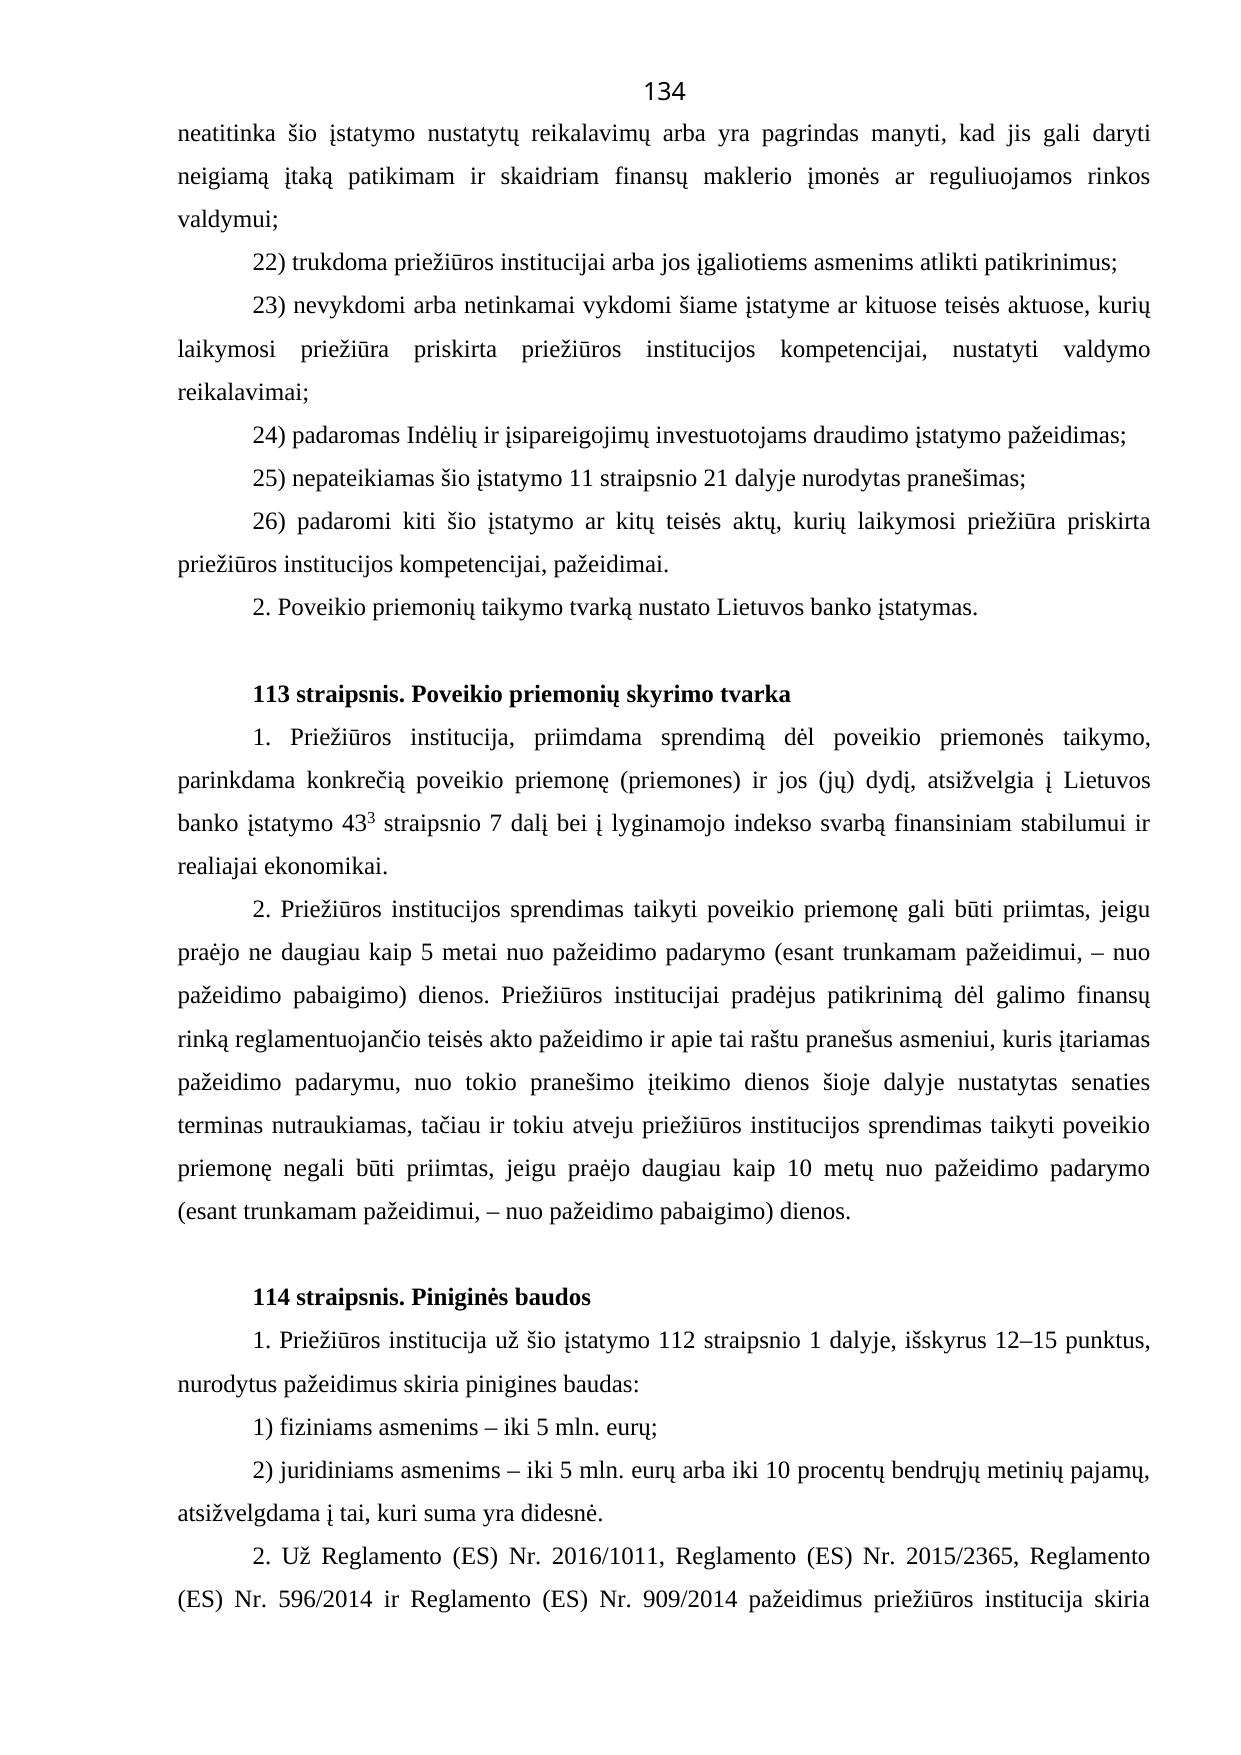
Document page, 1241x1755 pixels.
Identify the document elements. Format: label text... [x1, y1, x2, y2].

text 2. Priežiūros institucijos sprendimas taikyti poveikio priemonę gali būti priimtas, jeigu praėjo ne daugiau kaip 5 metai nuo pažeidimo padarymo (esant trunkamam pažeidimui, – nuo pažeidimo pabaigimo) dienos. Priežiūros institucijai pradėjus patikrinimą dėl galimo finansų rinką reglamentuojančio teisės akto pažeidimo ir apie tai raštu pranešus asmeniui, kuris įtariamas pažeidimo padarymu, nuo tokio pranešimo įteikimo dienos šioje dalyje nustatytas senaties terminas nutraukiamas, tačiau ir tokiu atveju priežiūros institucijos sprendimas taikyti poveikio priemonę negali būti priimtas, jeigu praėjo daugiau kaip 10 metų nuo pažeidimo padarymo (esant trunkamam pažeidimui, – nuo pažeidimo pabaigimo) dienos. [177, 894, 1152, 1225]
text 2. Poveikio priemonių taikymo tvarką nustato Lietuvos banko įstatymas. [177, 592, 1152, 621]
text 1. Priežiūros institucija už šio įstatymo 112 straipsnio 1 dalyje, išskyrus 12–15 punktus, nurodytus pažeidimus skiria pinigines baudas: [177, 1326, 1152, 1397]
text 23) nevykdomi arba netinkamai vykdomi šiame įstatyme ar kituose teisės aktuose, kurių laikymosi priežiūra priskirta priežiūros institucijos kompetencijai, nustatyti valdymo reikalavimai; [177, 291, 1152, 406]
text 2. Už Reglamento (ES) Nr. 2016/1011, Reglamento (ES) Nr. 2015/2365, Reglamento (ES) Nr. 596/2014 ir Reglamento (ES) Nr. 909/2014 pažeidimus priežiūros institucija skiria [177, 1541, 1152, 1613]
text 26) padaromi kiti šio įstatymo ar kitų teisės aktų, kurių laikymosi priežiūra priskirta priežiūros institucijos kompetencijai, pažeidimai. [177, 506, 1152, 578]
text 22) trukdoma priežiūros institucijai arba jos įgaliotiems asmenims atlikti patikrinimus; [177, 247, 1152, 276]
text 25) nepateikiamas šio įstatymo 11 straipsnio 21 dalyje nurodytas pranešimas; [177, 463, 1152, 492]
text neatitinka šio įstatymo nustatytų reikalavimų arba yra pagrindas manyti, kad jis gali daryti neigiamą įtaką patikimam ir skaidriam finansų maklerio įmonės ar reguliuojamos rinkos valdymui; [177, 118, 1152, 233]
text 114 straipsnis. Piniginės baudos [177, 1282, 1152, 1311]
text 2) juridiniams asmenims – iki 5 mln. eurų arba iki 10 procentų bendrųjų metinių pajamų, atsižvelgdama į tai, kuri suma yra didesnė. [177, 1455, 1152, 1527]
text 1) fiziniams asmenims – iki 5 mln. eurų; [177, 1412, 1152, 1441]
text 1. Priežiūros institucija, priimdama sprendimą dėl poveikio priemonės taikymo, parinkdama konkrečią poveikio priemonę (priemones) ir jos (jų) dydį, atsižvelgia į Lietuvos banko įstatymo 433 straipsnio 7 dalį bei į lyginamojo indekso svarbą finansiniam stabilumui ir realiajai ekonomikai. [177, 722, 1152, 880]
text 24) padaromas Indėlių ir įsipareigojimų investuotojams draudimo įstatymo pažeidimas; [177, 420, 1152, 449]
text 113 straipsnis. Poveikio priemonių skyrimo tvarka [177, 679, 1152, 707]
